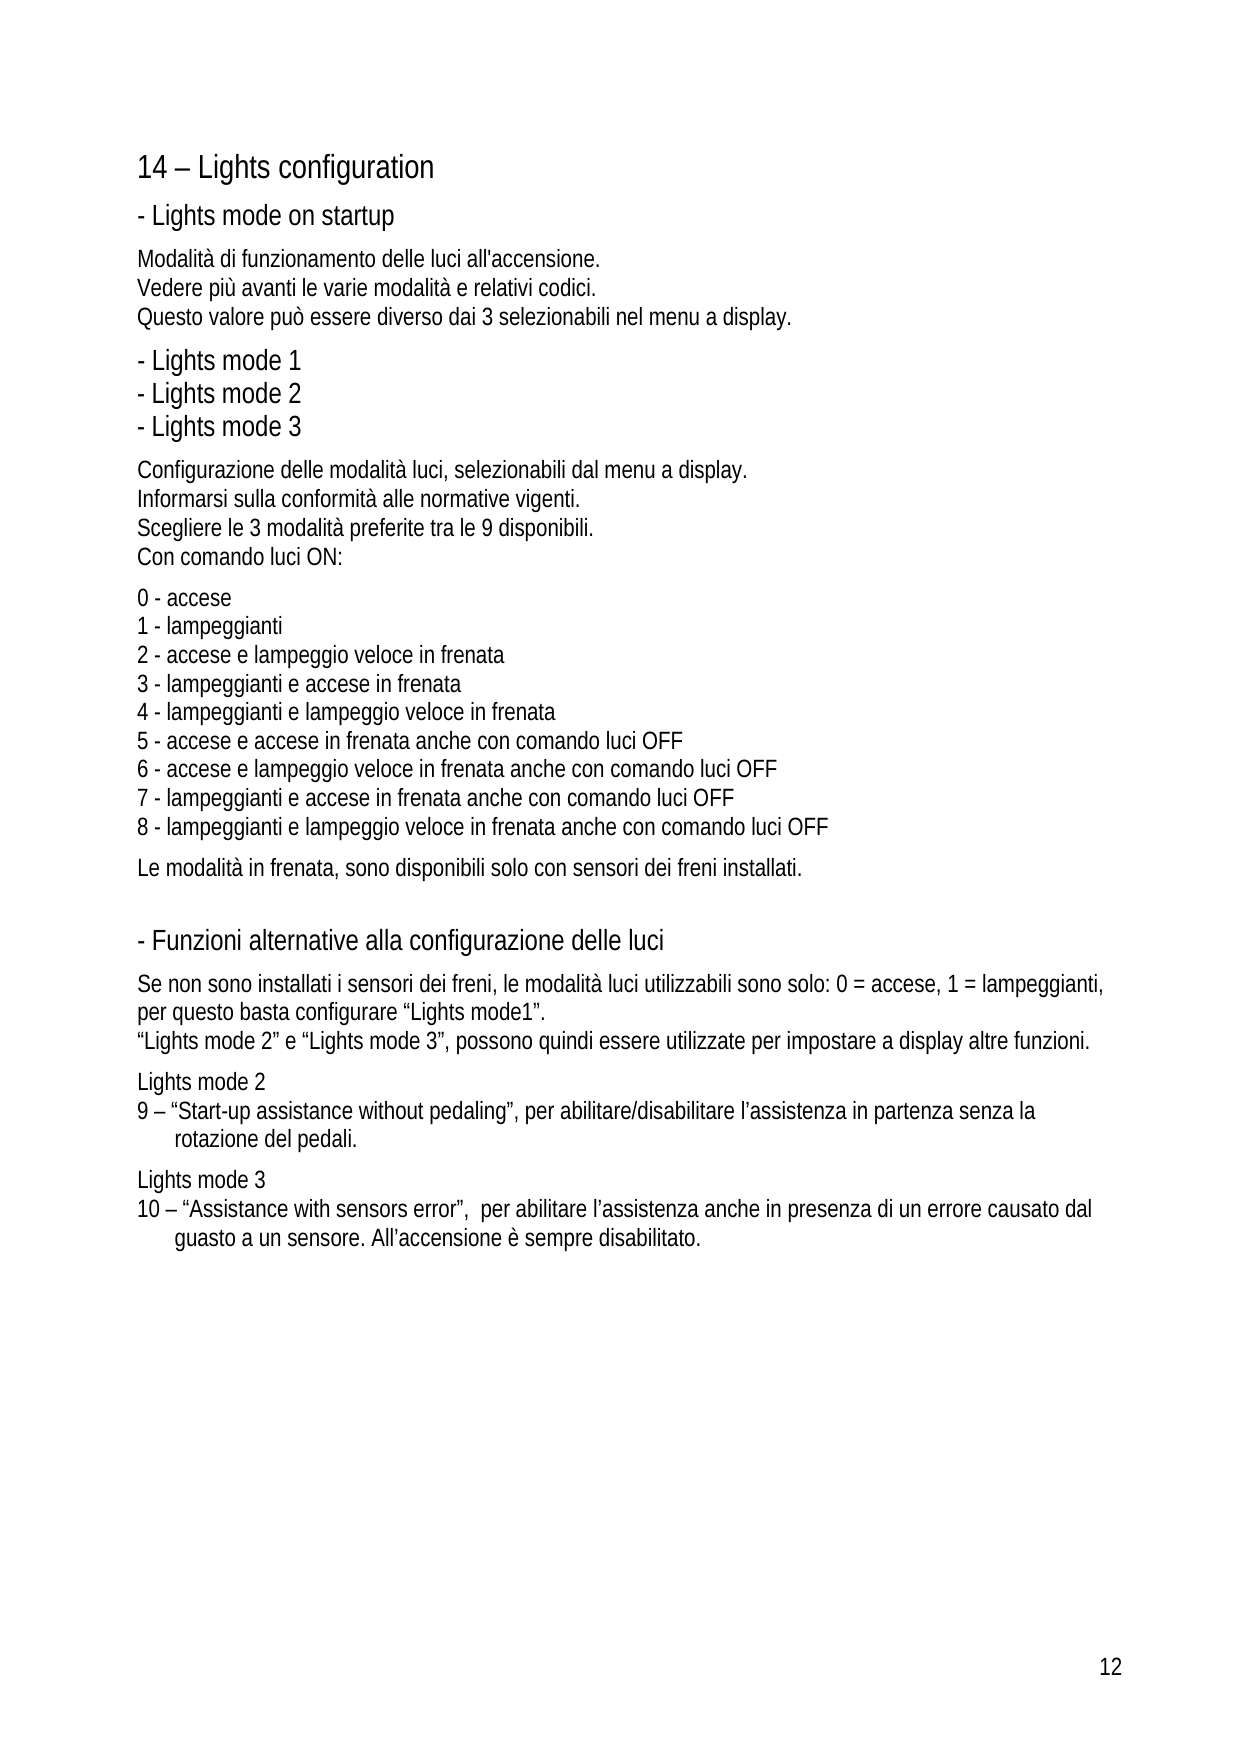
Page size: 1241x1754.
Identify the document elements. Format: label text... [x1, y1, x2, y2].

text Lights mode 3 [137, 1166, 1122, 1194]
text Modalità di funzionamento delle luci all'accensione. [137, 244, 1122, 273]
text “Lights mode 2” e “Lights mode 3”, possono quindi essere utilizzate per impostare a display altre funzioni. [137, 1026, 1122, 1054]
text 2 - accese e lampeggio veloce in frenata [137, 640, 1122, 668]
text Scegliere le 3 modalità preferite tra le 9 disponibili. [137, 513, 1122, 541]
text 4 - lampeggianti e lampeggio veloce in frenata [137, 697, 1122, 726]
text Configurazione delle modalità luci, selezionabili dal menu a display. [137, 456, 1122, 484]
text 7 - lampeggianti e accese in frenata anche con comando luci OFF [137, 783, 1122, 812]
text 9 – “Start-up assistance without pedaling”, per abilitare/disabilitare l’assistenza in partenza senza la rotazione del pedali. [137, 1096, 1122, 1153]
text Vedere più avanti le varie modalità e relativi codici. [137, 273, 1122, 302]
text - Lights mode 1 [137, 343, 1122, 376]
text Le modalità in frenata, sono disponibili solo con sensori dei freni installati. [137, 853, 1122, 882]
text 0 - accese [137, 583, 1122, 611]
text Questo valore può essere diverso dai 3 selezionabili nel menu a display. [137, 302, 1122, 330]
text 10 – “Assistance with sensors error”, per abilitare l’assistenza anche in presenza di un errore causato dal guasto a un sensore. All’accensione è sempre disabilitato. [137, 1194, 1122, 1251]
text 5 - accese e accese in frenata anche con comando luci OFF [137, 726, 1122, 754]
text Informarsi sulla conformità alle normative vigenti. [137, 484, 1122, 513]
text - Lights mode 3 [137, 409, 1122, 443]
text - Lights mode 2 [137, 376, 1122, 409]
text Con comando luci ON: [137, 541, 1122, 570]
text 6 - accese e lampeggio veloce in frenata anche con comando luci OFF [137, 754, 1122, 783]
text 14 – Lights configuration [137, 148, 1122, 186]
text 8 - lampeggianti e lampeggio veloce in frenata anche con comando luci OFF [137, 812, 1122, 840]
text 1 - lampeggianti [137, 611, 1122, 640]
text 3 - lampeggianti e accese in frenata [137, 668, 1122, 697]
text - Lights mode on startup [137, 198, 1122, 232]
text Lights mode 2 [137, 1067, 1122, 1096]
text Se non sono installati i sensori dei freni, le modalità luci utilizzabili sono solo: 0 = accese, 1 = lampeggianti, per questo basta configurare “Lights mode1”. [137, 969, 1122, 1026]
text - Funzioni alternative alla configurazione delle luci [137, 923, 1122, 956]
